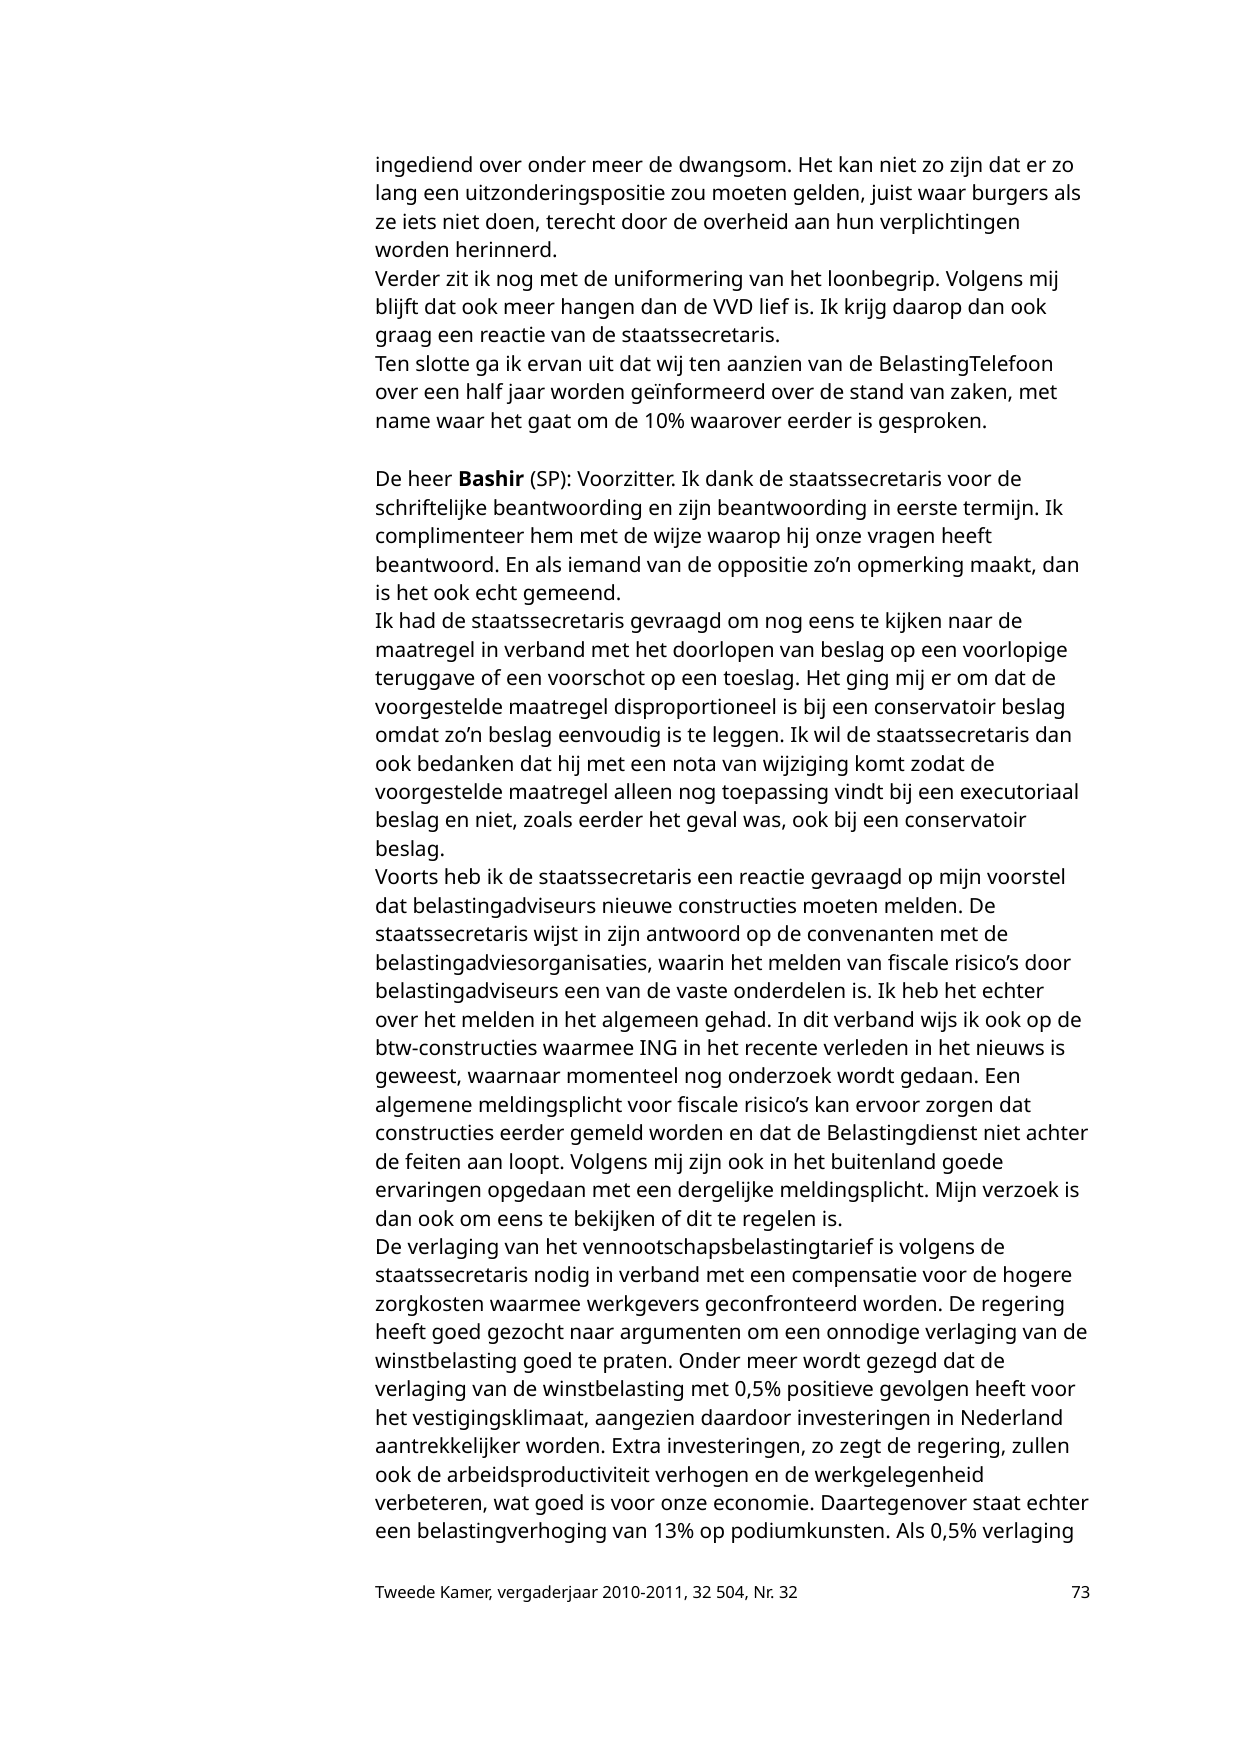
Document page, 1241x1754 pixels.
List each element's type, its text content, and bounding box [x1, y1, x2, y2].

text Verder zit ik nog met de uniformering van het loonbegrip. Volgens mij blijft dat ook meer hangen dan de VVD lief is. Ik krijg daarop dan ook graag een reactie van de staatssecretaris. [375, 264, 1090, 349]
text ingediend over onder meer de dwangsom. Het kan niet zo zijn dat er zo lang een uitzonderingspositie zou moeten gelden, juist waar burgers als ze iets niet doen, terecht door de overheid aan hun verplichtingen worden herinnerd. [375, 150, 1090, 264]
text De verlaging van het vennootschapsbelastingtarief is volgens de staatssecretaris nodig in verband met een compensatie voor de hogere zorgkosten waarmee werkgevers geconfronteerd worden. De regering heeft goed gezocht naar argumenten om een onnodige verlaging van de winstbelasting goed te praten. Onder meer wordt gezegd dat de verlaging van de winstbelasting met 0,5% positieve gevolgen heeft voor het vestigingsklimaat, aangezien daardoor investeringen in Nederland aantrekkelijker worden. Extra investeringen, zo zegt de regering, zullen ook de arbeidsproductiviteit verhogen en de werkgelegenheid verbeteren, wat goed is voor onze economie. Daartegenover staat echter een belastingverhoging van 13% op podiumkunsten. Als 0,5% verlaging [375, 1232, 1090, 1545]
text De heer Bashir (SP): Voorzitter. Ik dank de staatssecretaris voor de schriftelijke beantwoording en zijn beantwoording in eerste termijn. Ik complimenteer hem met de wijze waarop hij onze vragen heeft beantwoord. En als iemand van de oppositie zo’n opmerking maakt, dan is het ook echt gemeend. [375, 464, 1090, 607]
text Ten slotte ga ik ervan uit dat wij ten aanzien van de BelastingTelefoon over een half jaar worden geïnformeerd over de stand van zaken, met name waar het gaat om de 10% waarover eerder is gesproken. [375, 349, 1090, 434]
text Ik had de staatssecretaris gevraagd om nog eens te kijken naar de maatregel in verband met het doorlopen van beslag op een voorlopige teruggave of een voorschot op een toeslag. Het ging mij er om dat de voorgestelde maatregel disproportioneel is bij een conservatoir beslag omdat zo’n beslag eenvoudig is te leggen. Ik wil de staatssecretaris dan ook bedanken dat hij met een nota van wijziging komt zodat de voorgestelde maatregel alleen nog toepassing vindt bij een executoriaal beslag en niet, zoals eerder het geval was, ook bij een conservatoir beslag. [375, 607, 1090, 862]
text Voorts heb ik de staatssecretaris een reactie gevraagd op mijn voorstel dat belastingadviseurs nieuwe constructies moeten melden. De staatssecretaris wijst in zijn antwoord op de convenanten met de belastingadviesorganisaties, waarin het melden van fiscale risico’s door belastingadviseurs een van de vaste onderdelen is. Ik heb het echter over het melden in het algemeen gehad. In dit verband wijs ik ook op de btw-constructies waarmee ING in het recente verleden in het nieuws is geweest, waarnaar momenteel nog onderzoek wordt gedaan. Een algemene meldingsplicht voor fiscale risico’s kan ervoor zorgen dat constructies eerder gemeld worden en dat de Belastingdienst niet achter de feiten aan loopt. Volgens mij zijn ook in het buitenland goede ervaringen opgedaan met een dergelijke meldingsplicht. Mijn verzoek is dan ook om eens te bekijken of dit te regelen is. [375, 862, 1090, 1232]
